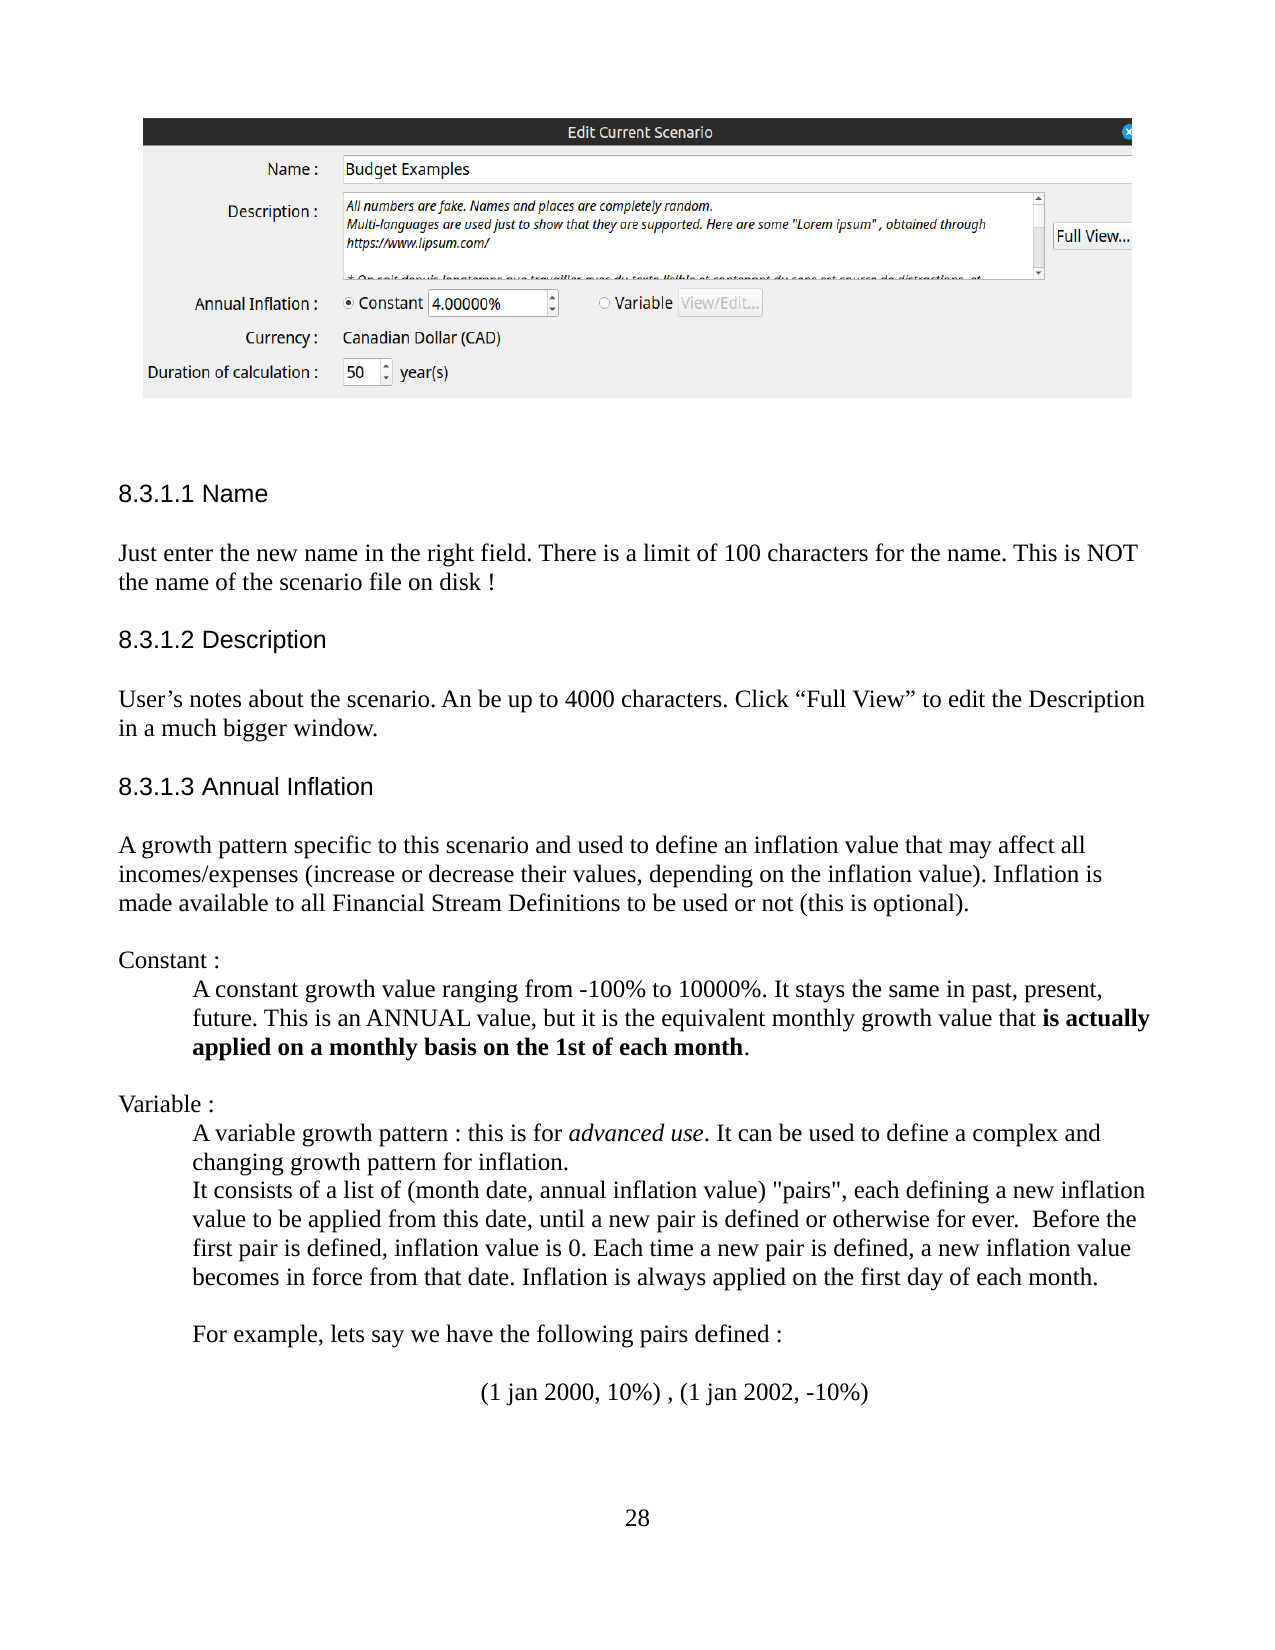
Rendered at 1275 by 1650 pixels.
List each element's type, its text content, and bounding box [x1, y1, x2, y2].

subtitle Annual Inflation [118, 772, 1157, 801]
text (1 jan 2000, 10%) , (1 jan 2002, -10%) [192, 1377, 1157, 1406]
text It consists of a list of (month date, annual inflation value) "pairs", each defining a new inflation value to be applied from this date, until a new pair is defined or otherwise for ever. Before the first pair is defined, inflation value is 0. Each time a new pair is defined, a new inflation value becomes in force from that date. Inflation is always applied on the first day of each month. [192, 1176, 1157, 1291]
text A variable growth pattern : this is for advanced use. It can be used to define a complex and changing growth pattern for inflation. [192, 1118, 1157, 1176]
text For example, lets say we have the following pairs defined : [192, 1319, 1157, 1348]
subtitle Description [118, 626, 1157, 654]
text Variable : [118, 1089, 1157, 1118]
text A constant growth value ranging from -100% to 10000%. It stays the same in past, present, future. This is an ANNUAL value, but it is the equivalent monthly growth value that is actually applied on a monthly basis on the 1st of each month. [192, 974, 1157, 1061]
text A growth pattern specific to this scenario and used to define an inflation value that may affect all incomes/expenses (increase or decrease their values, depending on the inflation value). Inflation is made available to all Financial Stream Definitions to be used or not (this is optional). [118, 831, 1157, 917]
text User’s notes about the scenario. An be up to 4000 characters. Click “Full View” to edit the Description in a much bigger window. [118, 684, 1157, 742]
text Constant : [118, 946, 1157, 974]
picture [143, 118, 1132, 398]
text Just enter the new name in the right field. There is a limit of 100 characters for the name. This is NOT the name of the scenario file on disk ! [118, 538, 1157, 596]
subtitle Name [118, 479, 1157, 508]
